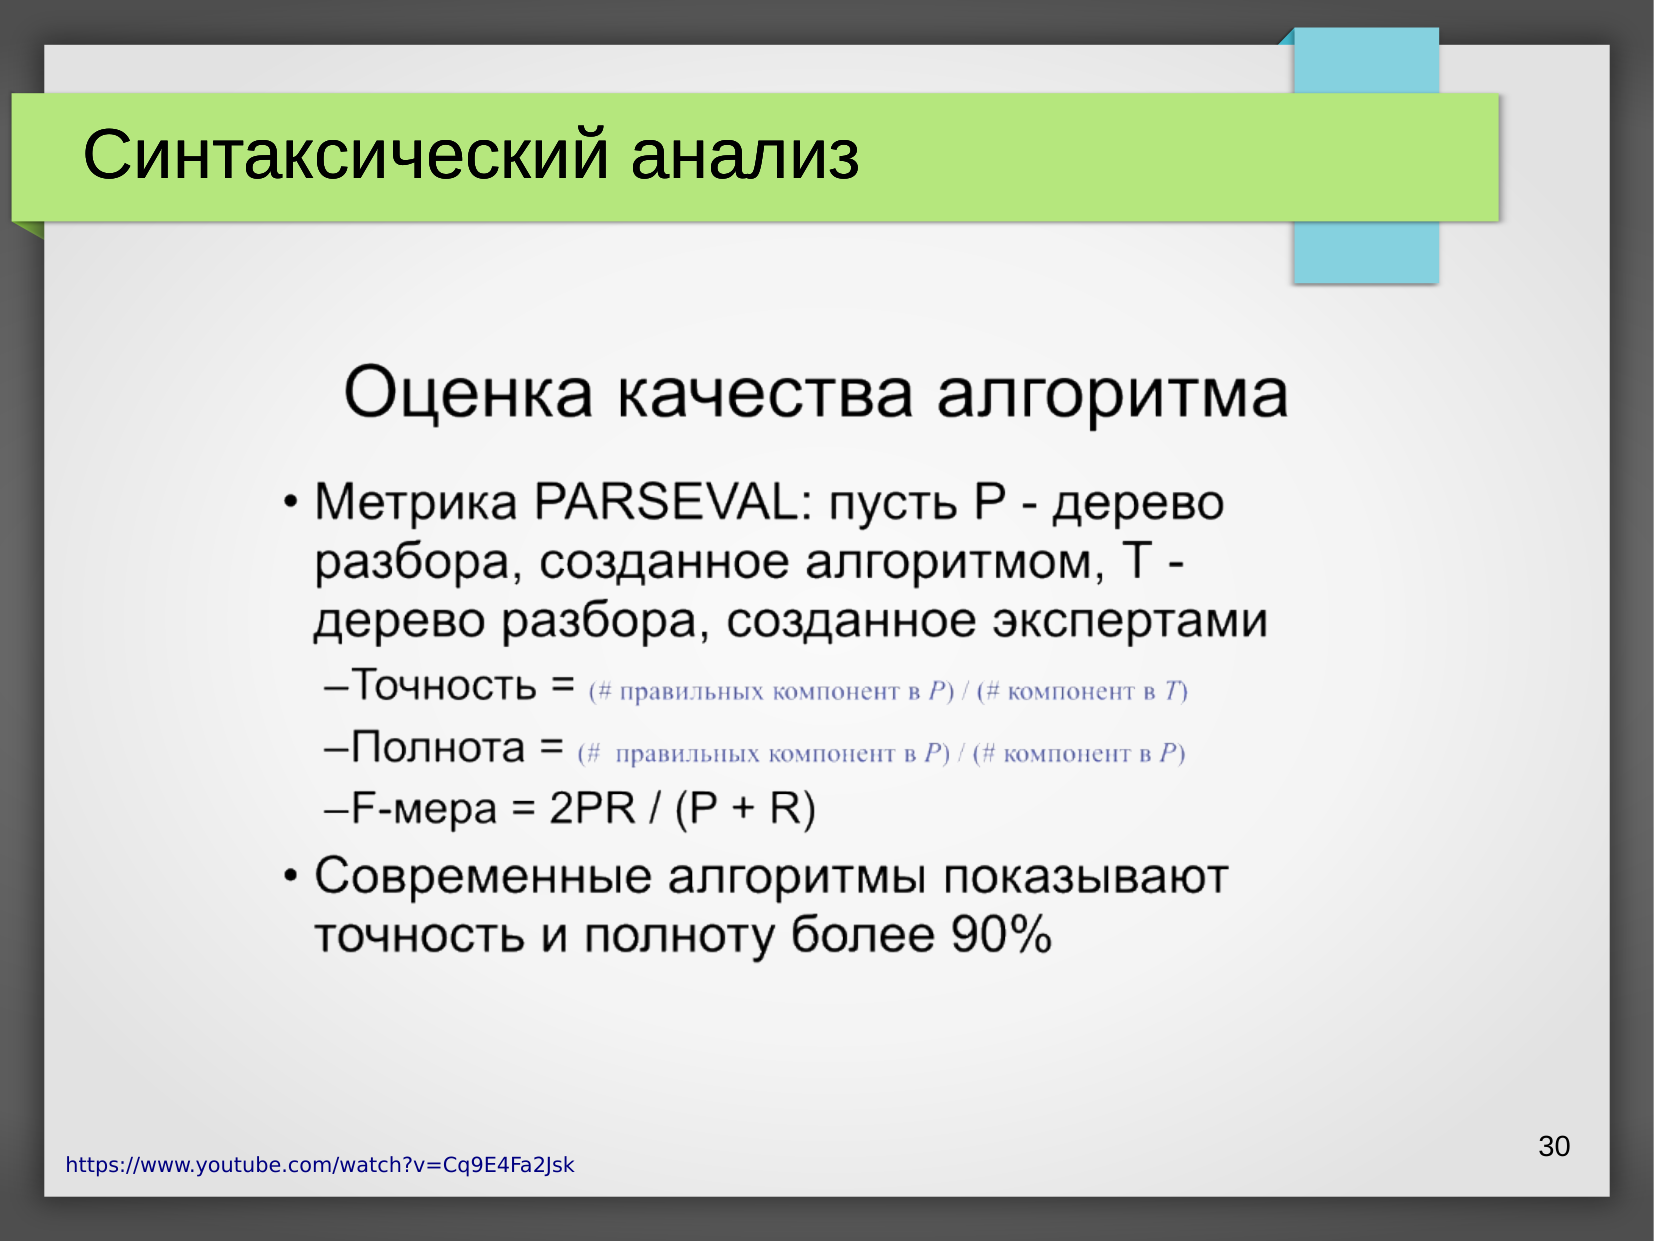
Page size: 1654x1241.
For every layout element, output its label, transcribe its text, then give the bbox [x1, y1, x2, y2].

title Синтаксический анализ [82, 114, 993, 194]
text_box https://www.youtube.com/watch?v=Cq9E4Fa2Jsk [50, 1145, 615, 1185]
picture [0, 0, 1654, 1241]
